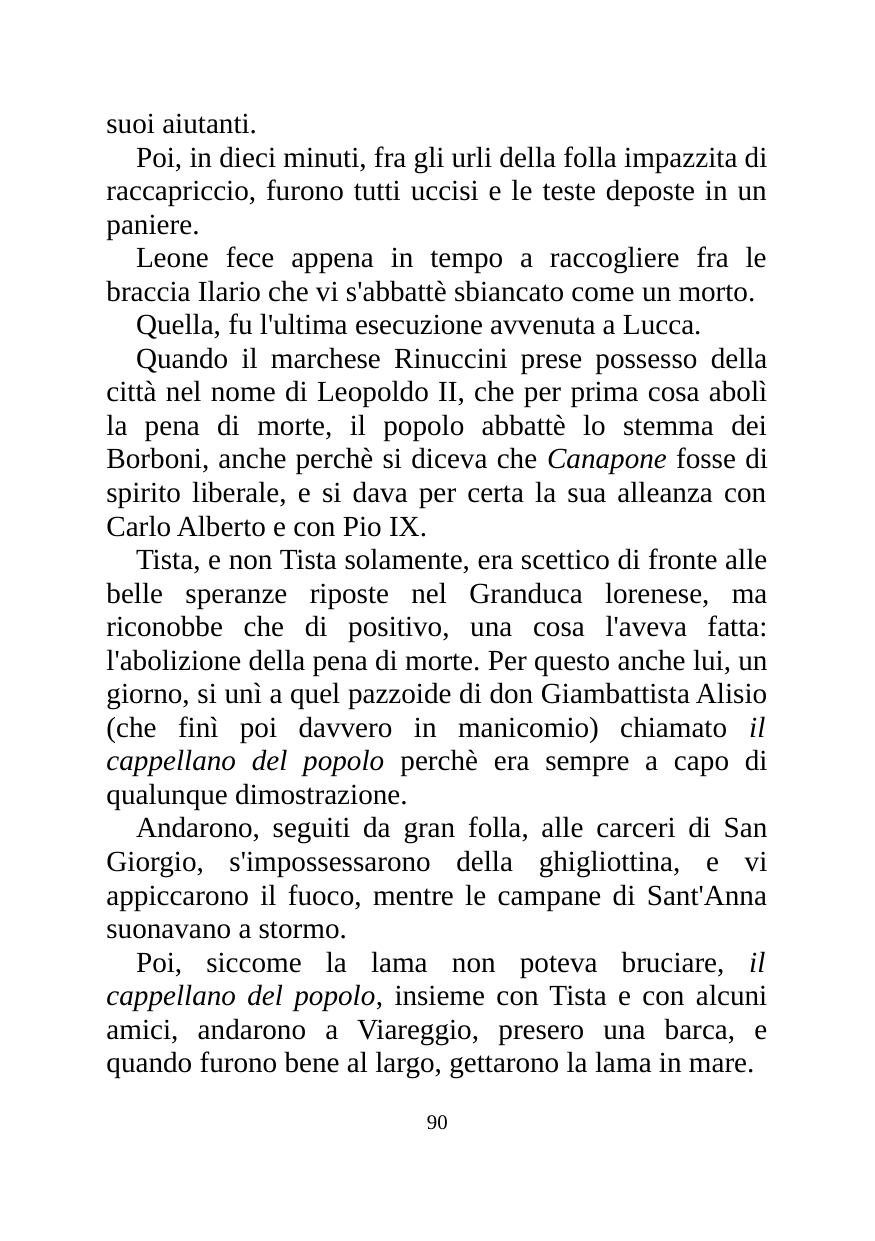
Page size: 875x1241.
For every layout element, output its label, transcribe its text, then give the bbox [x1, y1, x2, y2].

text Leone fece appena in tempo a raccogliere fra le braccia Ilario che vi s'abbattè sbiancato come un morto. [106, 240, 768, 307]
text Andarono, seguiti da gran folla, alle carceri di San Giorgio, s'impossessarono della ghigliottina, e vi appiccarono il fuoco, mentre le campane di Sant'Anna suonavano a stormo. [106, 811, 768, 945]
text Tista, e non Tista solamente, era scettico di fronte alle belle speranze riposte nel Granduca lorenese, ma riconobbe che di positivo, una cosa l'aveva fatta: l'abolizione della pena di morte. Per questo anche lui, un giorno, si unì a quel pazzoide di don Giambattista Alisio (che finì poi davvero in manicomio) chiamato il cappellano del popolo perchè era sempre a capo di qualunque dimostrazione. [106, 542, 768, 811]
text Quella, fu l'ultima esecuzione avvenuta a Lucca. [106, 307, 768, 341]
text suoi aiutanti. [106, 106, 768, 140]
text Poi, siccome la lama non poteva bruciare, il cappellano del popolo, insieme con Tista e con alcuni amici, andarono a Viareggio, presero una barca, e quando furono bene al largo, gettarono la lama in mare. [106, 945, 768, 1079]
text Poi, in dieci minuti, fra gli urli della folla impazzita di raccapriccio, furono tutti uccisi e le teste deposte in un paniere. [106, 140, 768, 240]
text Quando il marchese Rinuccini prese possesso della città nel nome di Leopoldo II, che per prima cosa abolì la pena di morte, il popolo abbattè lo stemma dei Borboni, anche perchè si diceva che Canapone fosse di spirito liberale, e si dava per certa la sua alleanza con Carlo Alberto e con Pio IX. [106, 341, 768, 542]
